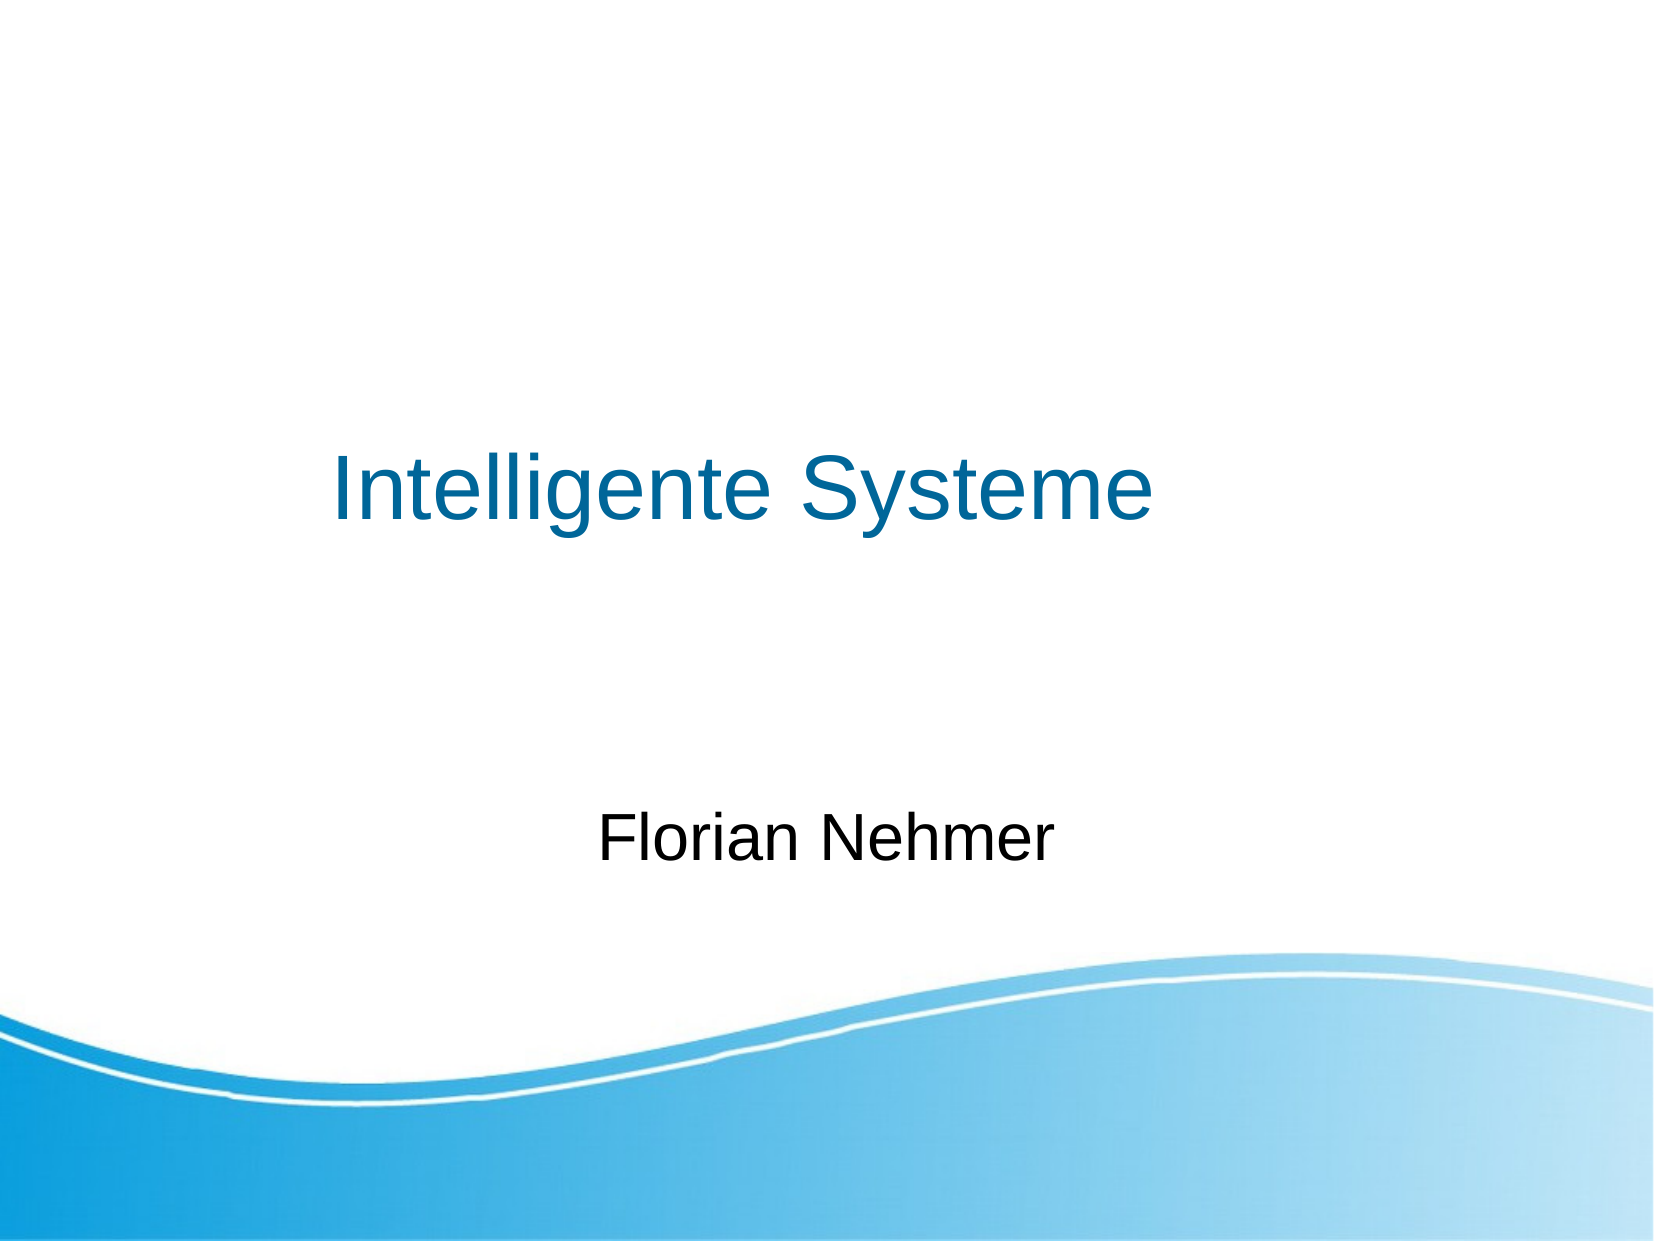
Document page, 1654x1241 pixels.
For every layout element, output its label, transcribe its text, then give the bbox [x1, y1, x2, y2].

picture [85, 1053, 95, 1059]
title Intelligente Systeme [0, 384, 1489, 592]
picture [0, 952, 1654, 1241]
subtitle Florian Nehmer [82, 665, 1571, 1010]
